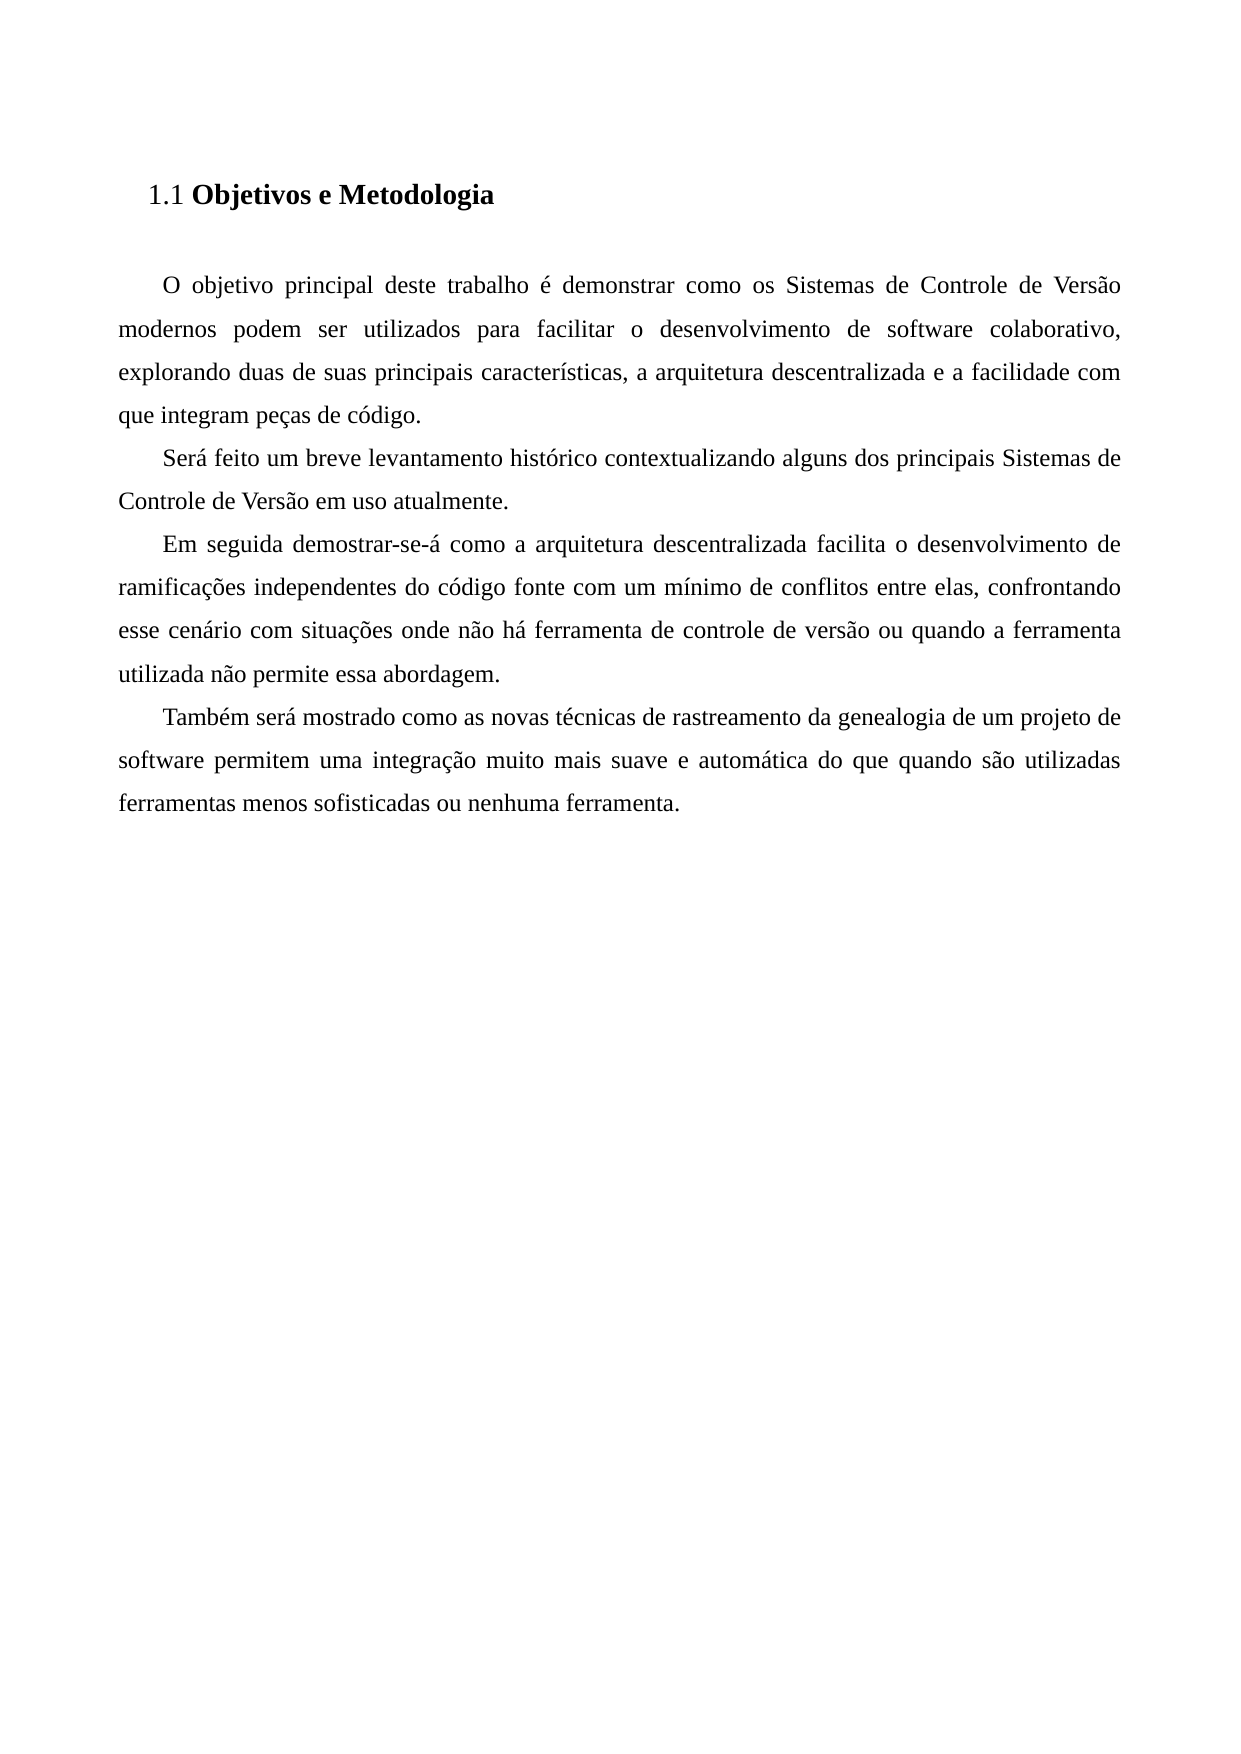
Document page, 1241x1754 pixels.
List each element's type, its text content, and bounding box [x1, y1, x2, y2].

text Será feito um breve levantamento histórico contextualizando alguns dos principais Sistemas de Controle de Versão em uso atualmente. [118, 443, 1122, 515]
text Também será mostrado como as novas técnicas de rastreamento da genealogia de um projeto de software permitem uma integração muito mais suave e automática do que quando são utilizadas ferramentas menos sofisticadas ou nenhuma ferramenta. [118, 702, 1122, 817]
list Objetivos e Metodologia [148, 177, 1122, 211]
text Em seguida demostrar-se-á como a arquitetura descentralizada facilita o desenvolvimento de ramificações independentes do código fonte com um mínimo de conflitos entre elas, confrontando esse cenário com situações onde não há ferramenta de controle de versão ou quando a ferramenta utilizada não permite essa abordagem. [118, 529, 1122, 687]
text O objetivo principal deste trabalho é demonstrar como os Sistemas de Controle de Versão modernos podem ser utilizados para facilitar o desenvolvimento de software colaborativo, explorando duas de suas principais características, a arquitetura descentralizada e a facilidade com que integram peças de código. [118, 271, 1122, 429]
